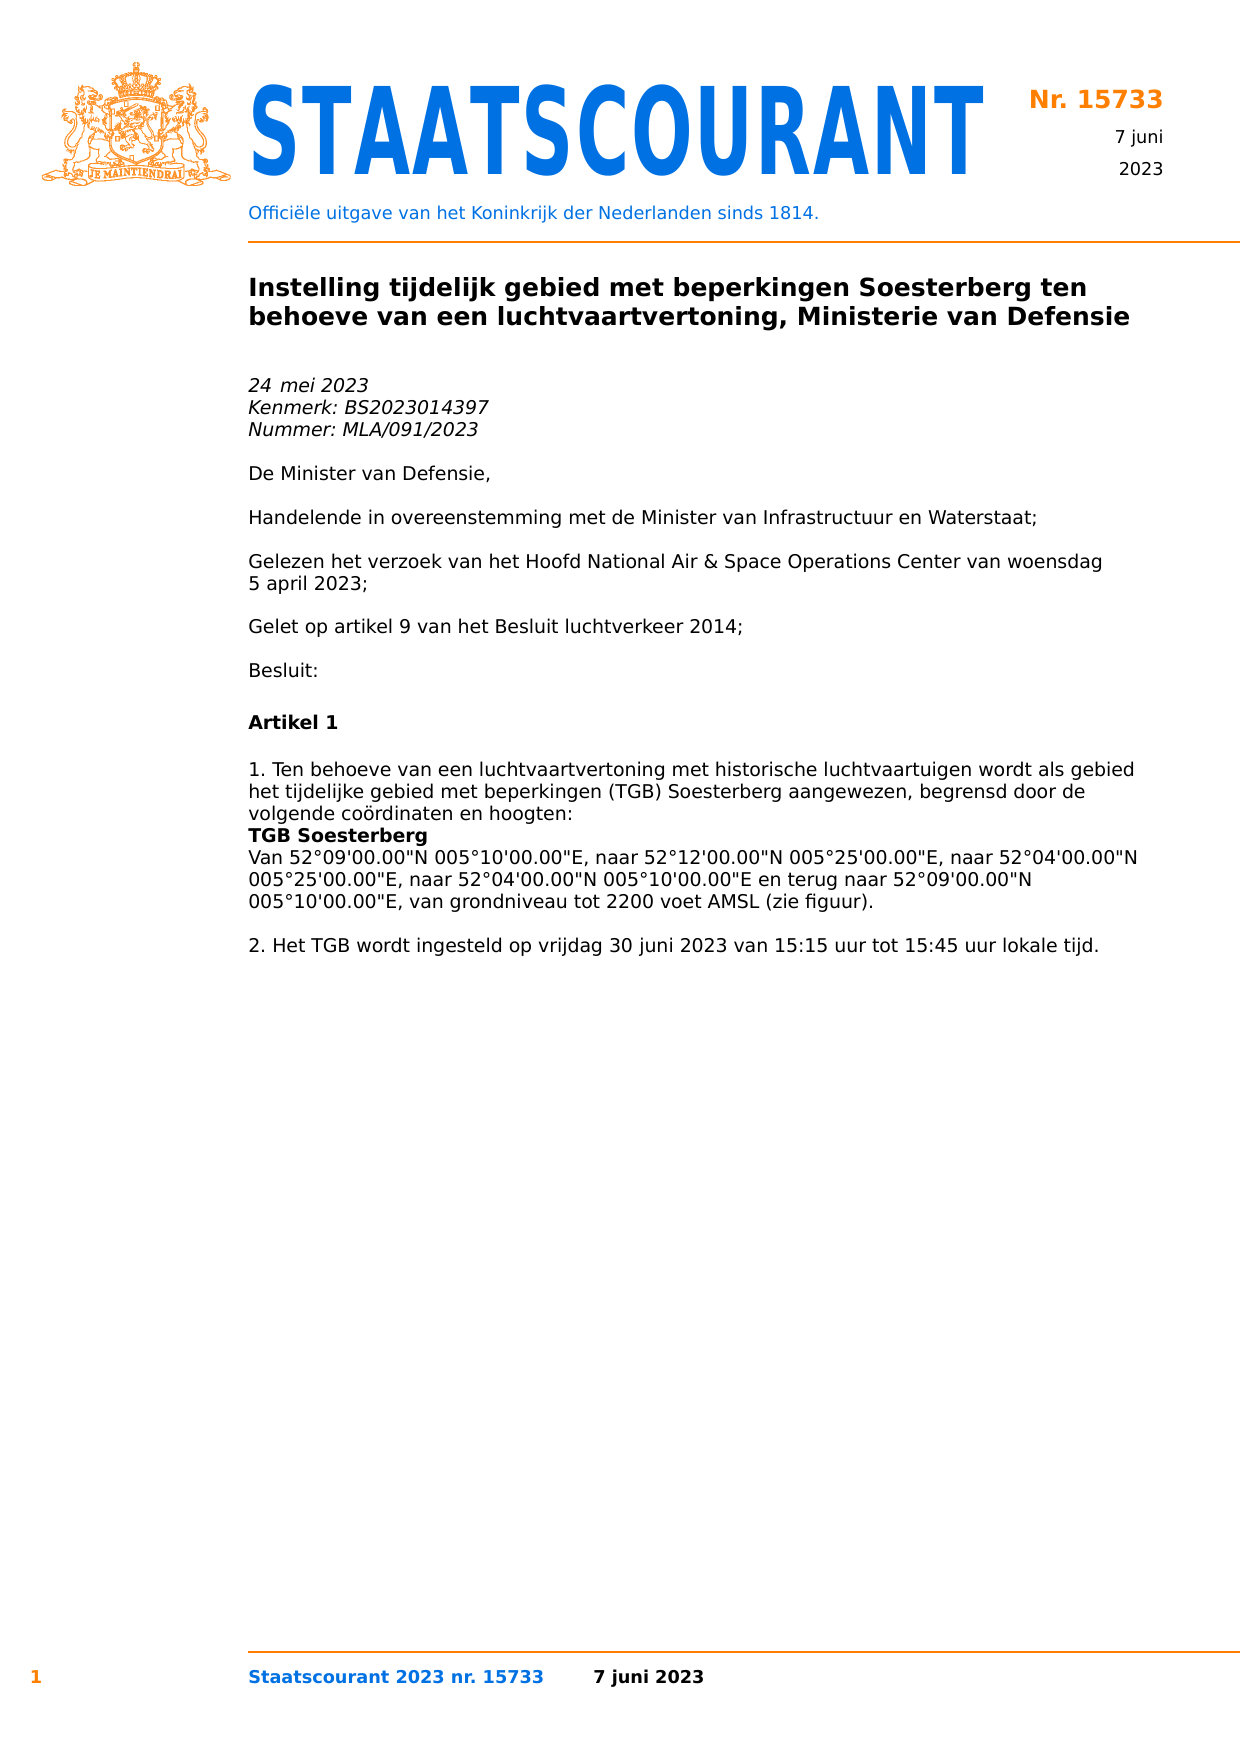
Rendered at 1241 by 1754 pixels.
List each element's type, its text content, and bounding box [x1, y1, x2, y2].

text 24 mei 2023 [248, 375, 1163, 397]
text Gelezen het verzoek van het Hoofd National Air & Space Operations Center van woensdag 5 april 2023; [248, 551, 1163, 594]
text De Minister van Defensie, [248, 463, 1163, 485]
subtitle Artikel 1 [248, 712, 1163, 734]
subtitle Instelling tijdelijk gebied met beperkingen Soesterberg ten behoeve van een luchtvaartvertoning, Ministerie van Defensie [248, 273, 1163, 331]
table_cell Officiële uitgave van het Koninkrijk der Nederlanden sinds 1814. [248, 203, 1240, 241]
table_cell 2023 [998, 153, 1240, 203]
table_header [25, 62, 248, 241]
table_header STAATSCOURANT [248, 62, 998, 203]
text 2. Het TGB wordt ingesteld op vrijdag 30 juni 2023 van 15:15 uur tot 15:45 uur lokale tijd. [248, 935, 1163, 957]
text Nummer: MLA/091/2023 [248, 419, 1163, 441]
table_cell 7 juni [998, 121, 1240, 153]
table_header Nr. 15733 [998, 62, 1240, 121]
text Van 52°09'00.00"N 005°10'00.00"E, naar 52°12'00.00"N 005°25'00.00"E, naar 52°04'00.00"N 005°25'00.00"E, naar 52°04'00.00"N 005°10'00.00"E en terug naar 52°09'00.00"N 005°10'00.00"E, van grondniveau tot 2200 voet AMSL (zie figuur). [248, 847, 1163, 913]
text Handelende in overeenstemming met de Minister van Infrastructuur en Waterstaat; [248, 507, 1163, 529]
picture [41, 62, 231, 186]
text TGB Soesterberg [248, 825, 1163, 847]
text Kenmerk: BS2023014397 [248, 397, 1163, 419]
text 1. Ten behoeve van een luchtvaartvertoning met historische luchtvaartuigen wordt als gebied het tijdelijke gebied met beperkingen (TGB) Soesterberg aangewezen, begrensd door de volgende coördinaten en hoogten: [248, 759, 1163, 825]
text Besluit: [248, 660, 1163, 682]
text Gelet op artikel 9 van het Besluit luchtverkeer 2014; [248, 616, 1163, 638]
